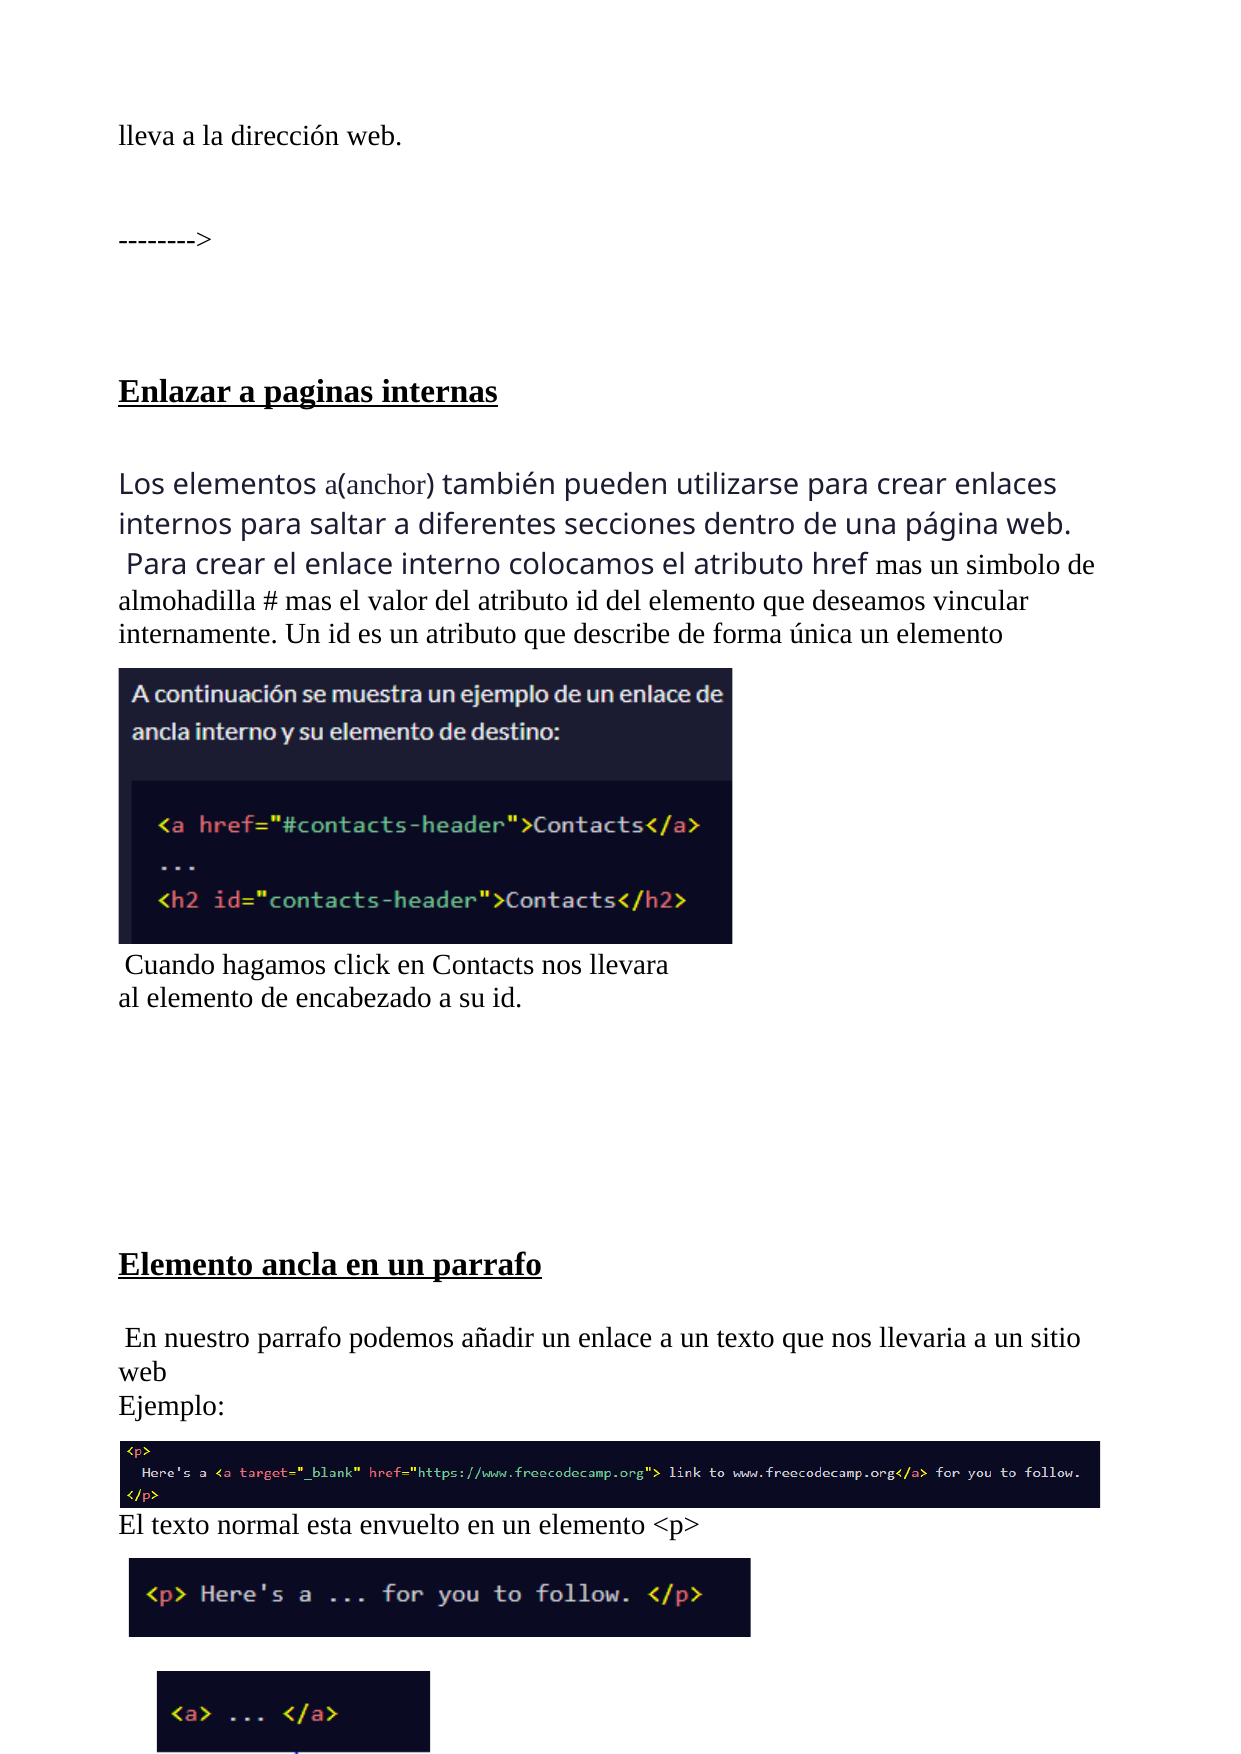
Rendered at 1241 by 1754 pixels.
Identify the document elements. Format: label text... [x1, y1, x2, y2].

text Enlazar a paginas internas [118, 372, 1122, 410]
text Elemento ancla en un parrafo [118, 1244, 1122, 1282]
text En nuestro parrafo podemos añadir un enlace a un texto que nos llevaria a un sitio web [118, 1321, 1122, 1388]
text Para crear el enlace interno colocamos el atributo href mas un simbolo de almohadilla # mas el valor del atributo id del elemento que deseamos vincular internamente. Un id es un atributo que describe de forma única un elemento [118, 543, 1122, 650]
text Ejemplo: [118, 1388, 1122, 1421]
text El texto normal esta envuelto en un elemento <p> [118, 1450, 1122, 1541]
text al elemento de encabezado a su id. [118, 980, 1122, 1014]
text Cuando hagamos click en Contacts nos llevara [118, 947, 1122, 980]
text --------> [118, 222, 1122, 256]
text lleva a la dirección web. [118, 118, 1122, 152]
text Los elementos a(anchor) también pueden utilizarse para crear enlaces internos para saltar a diferentes secciones dentro de una página web. [118, 464, 1122, 543]
